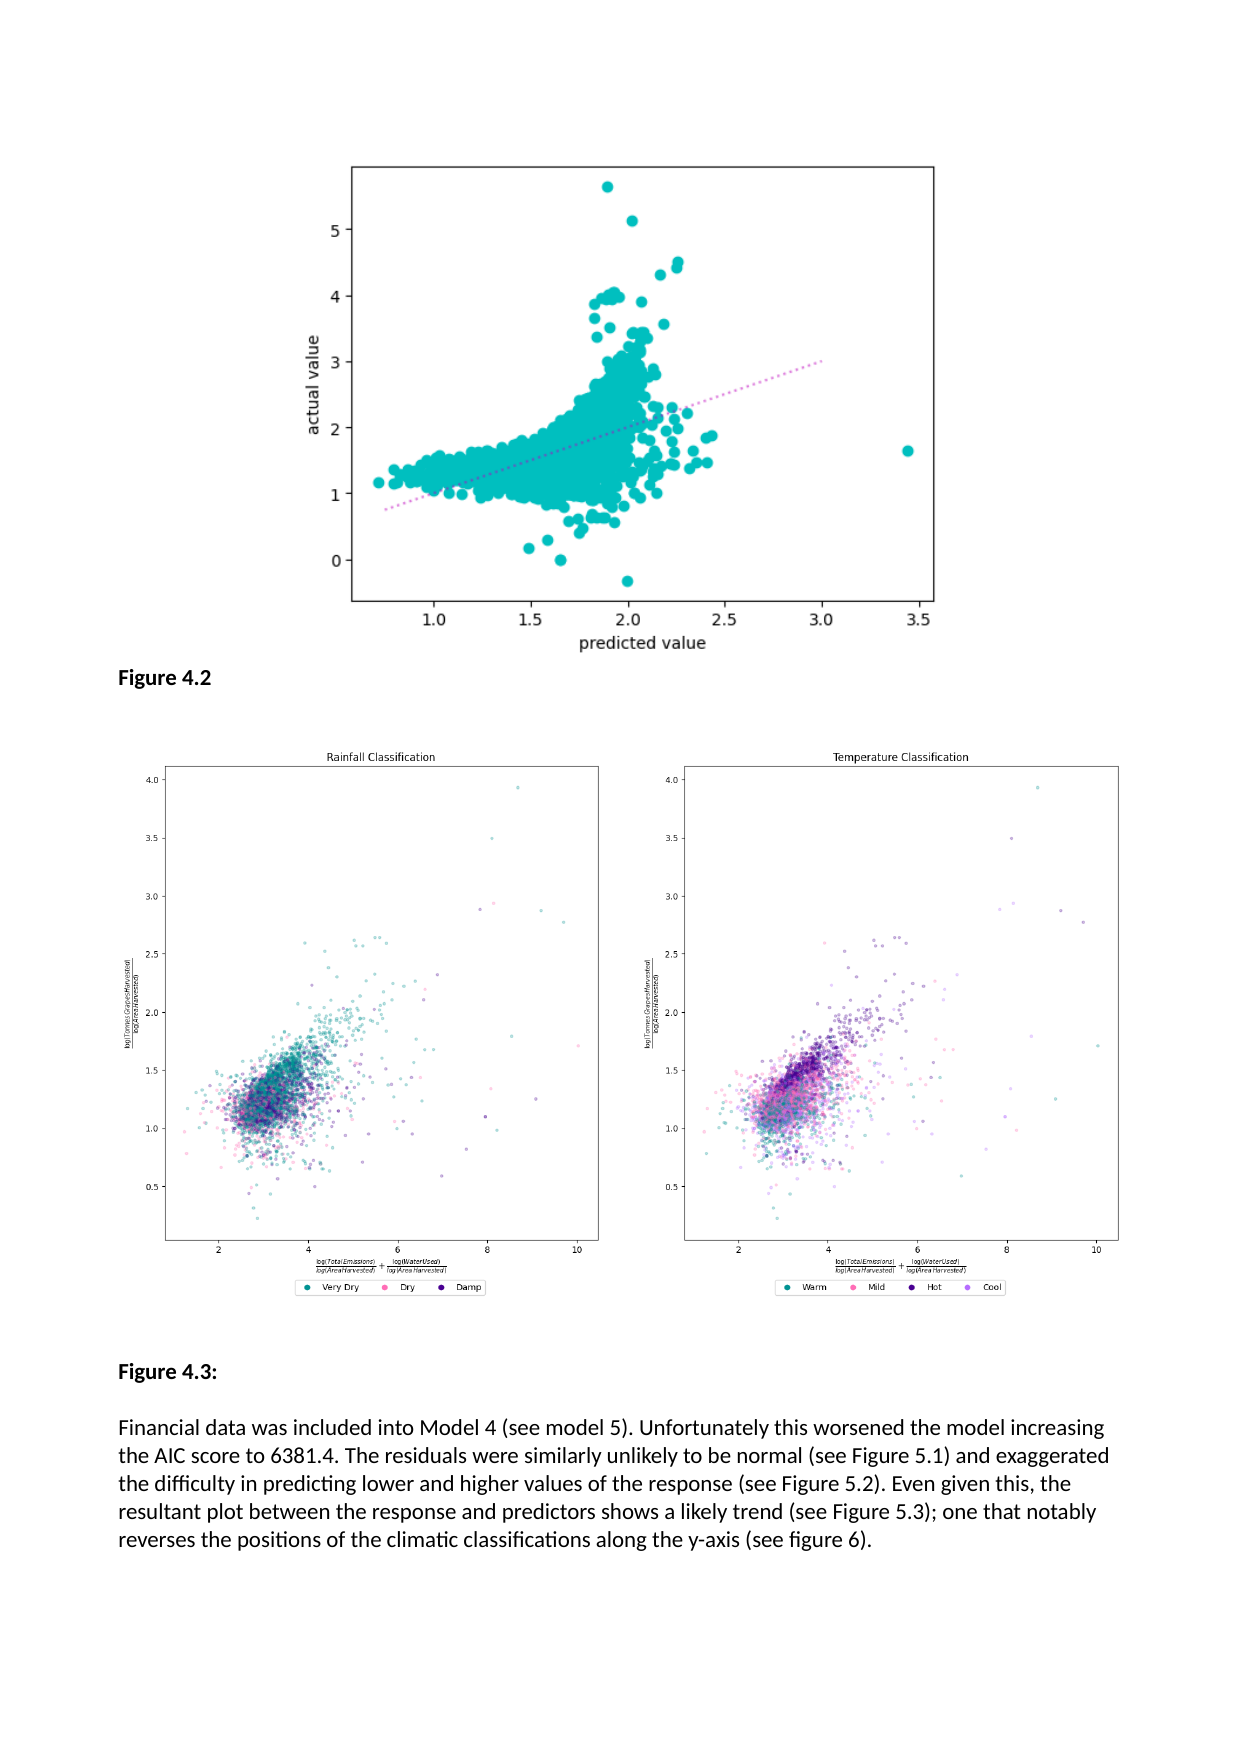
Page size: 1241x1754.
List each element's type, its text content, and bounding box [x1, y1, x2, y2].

picture [295, 156, 945, 663]
list Financial data was included into Model 4 (see model 5). Unfortunately this worsened the model increasing the AIC score to 6381.4. The residuals were similarly unlikely to be normal (see Figure 5.1) and exaggerated the difficulty in predicting lower and higher values of the response (see Figure 5.2). Even given this, the resultant plot between the response and predictors shows a likely trend (see Figure 5.3); one that notably reverses the positions of the climatic classifications along the y-axis (see figure 6). [118, 1413, 1122, 1553]
list Figure 4.2 [118, 146, 1122, 691]
list Figure 4.3: [118, 1357, 1122, 1385]
picture [118, 747, 1123, 1301]
